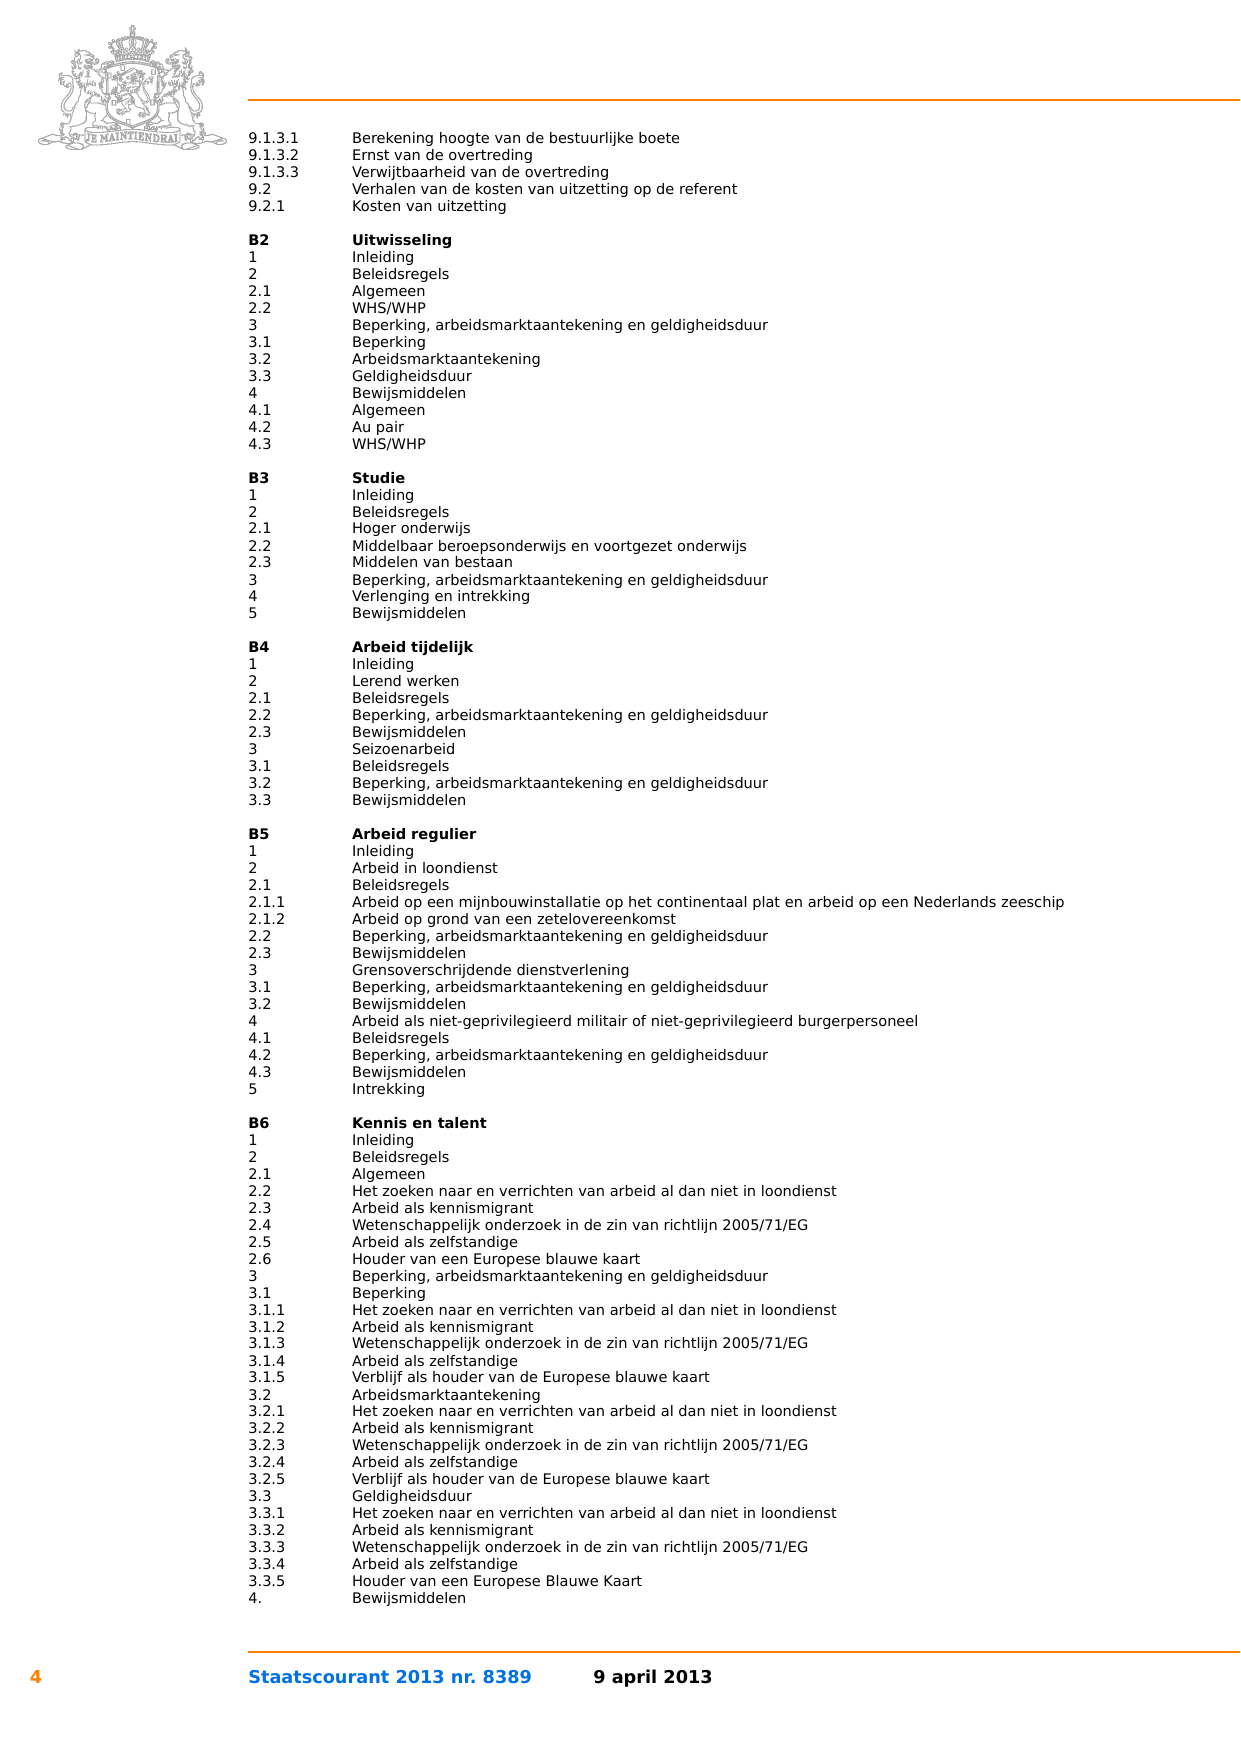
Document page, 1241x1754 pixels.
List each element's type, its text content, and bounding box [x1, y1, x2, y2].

table_cell Middelen van bestaan [346, 554, 1163, 571]
table_cell 3.3.4 [248, 1556, 346, 1573]
table_cell 2.4 [248, 1217, 346, 1233]
picture [38, 25, 227, 150]
table_cell 2.6 [248, 1251, 346, 1267]
table_cell 3 [248, 1268, 346, 1284]
table_cell [346, 453, 1163, 469]
table_cell 3.3 [248, 792, 346, 809]
table_cell Arbeid als zelfstandige [346, 1353, 1163, 1369]
table_cell 2.1 [248, 283, 346, 300]
table_cell 4. [248, 1590, 346, 1607]
table_cell Het zoeken naar en verrichten van arbeid al dan niet in loondienst [346, 1403, 1163, 1420]
table_cell Inleiding [346, 656, 1163, 673]
table_cell Verhalen van de kosten van uitzetting op de referent [346, 181, 1163, 198]
table_cell Uitwisseling [346, 232, 1163, 249]
table_cell Wetenschappelijk onderzoek in de zin van richtlijn 2005/71/EG [346, 1217, 1163, 1233]
table_cell Arbeid als zelfstandige [346, 1234, 1163, 1251]
table_cell 3.1.1 [248, 1301, 346, 1318]
table_cell 2.3 [248, 554, 346, 571]
table_cell 3 [248, 962, 346, 979]
table_cell 3.1 [248, 979, 346, 996]
table_cell Wetenschappelijk onderzoek in de zin van richtlijn 2005/71/EG [346, 1335, 1163, 1352]
table_cell Geldigheidsduur [346, 1488, 1163, 1505]
table_cell Arbeidsmarktaantekening [346, 351, 1163, 368]
table_cell Verblijf als houder van de Europese blauwe kaart [346, 1369, 1163, 1386]
table_cell 3.2.2 [248, 1420, 346, 1437]
table_cell Arbeid als kennismigrant [346, 1200, 1163, 1217]
table_cell Algemeen [346, 1166, 1163, 1183]
table_cell 2 [248, 266, 346, 283]
table_cell Inleiding [346, 1132, 1163, 1149]
table_cell Beleidsregels [346, 690, 1163, 707]
table_cell 3.2 [248, 996, 346, 1013]
table_cell 3 [248, 571, 346, 588]
table_cell 2.1.1 [248, 894, 346, 911]
table_cell Het zoeken naar en verrichten van arbeid al dan niet in loondienst [346, 1301, 1163, 1318]
table_cell 4.2 [248, 1047, 346, 1064]
table_cell Wetenschappelijk onderzoek in de zin van richtlijn 2005/71/EG [346, 1437, 1163, 1454]
table_cell Beperking, arbeidsmarktaantekening en geldigheidsduur [346, 571, 1163, 588]
table_cell 4 [248, 385, 346, 402]
table_cell Arbeid als zelfstandige [346, 1556, 1163, 1573]
table_cell 3.1 [248, 334, 346, 351]
table_cell 3.2 [248, 1386, 346, 1403]
table_cell Algemeen [346, 402, 1163, 418]
table_cell 2.3 [248, 1200, 346, 1217]
table_cell 2.2 [248, 928, 346, 945]
table_cell [346, 1098, 1163, 1115]
table_cell 9.2.1 [248, 198, 346, 215]
table_cell 3.1.2 [248, 1319, 346, 1335]
table_cell 9.1.3.1 [248, 130, 346, 147]
table_cell [248, 622, 346, 639]
table_cell B5 [248, 826, 346, 843]
table_cell 3.3.3 [248, 1539, 346, 1556]
table_cell [248, 1098, 346, 1115]
table_cell [346, 215, 1163, 232]
table_cell 4.3 [248, 436, 346, 452]
table_cell Verblijf als houder van de Europese blauwe kaart [346, 1471, 1163, 1488]
table_cell Bewijsmiddelen [346, 945, 1163, 962]
table_cell Arbeid als niet-geprivilegieerd militair of niet-geprivilegieerd burgerpersoneel [346, 1013, 1163, 1030]
table_cell Bewijsmiddelen [346, 792, 1163, 809]
table_cell Arbeid als kennismigrant [346, 1420, 1163, 1437]
table_cell 2 [248, 860, 346, 877]
table_cell Bewijsmiddelen [346, 605, 1163, 622]
table_cell Arbeidsmarktaantekening [346, 1386, 1163, 1403]
table_cell Verlenging en intrekking [346, 588, 1163, 605]
table_cell Arbeid op grond van een zetelovereenkomst [346, 911, 1163, 928]
table_cell [248, 215, 346, 232]
table_cell 3.2 [248, 775, 346, 792]
table_cell 3.1.5 [248, 1369, 346, 1386]
table_cell 2.2 [248, 538, 346, 554]
table_cell Beleidsregels [346, 266, 1163, 283]
table_cell WHS/WHP [346, 300, 1163, 317]
table_cell 3.1 [248, 1285, 346, 1301]
table_cell Beperking, arbeidsmarktaantekening en geldigheidsduur [346, 317, 1163, 334]
table_cell 2.2 [248, 707, 346, 724]
table_cell Inleiding [346, 249, 1163, 266]
table_cell Arbeid als zelfstandige [346, 1454, 1163, 1471]
table_cell 3.3.5 [248, 1573, 346, 1590]
table_cell 2.1 [248, 877, 346, 894]
table_cell Arbeid tijdelijk [346, 639, 1163, 656]
table_cell Beperking, arbeidsmarktaantekening en geldigheidsduur [346, 928, 1163, 945]
table_cell Houder van een Europese blauwe kaart [346, 1251, 1163, 1267]
table_cell Seizoenarbeid [346, 741, 1163, 758]
table_cell 9.1.3.3 [248, 164, 346, 181]
table_cell Beperking [346, 1285, 1163, 1301]
table_cell Studie [346, 470, 1163, 486]
table_cell 3.1.3 [248, 1335, 346, 1352]
table_cell Arbeid als kennismigrant [346, 1522, 1163, 1539]
table_cell 3 [248, 741, 346, 758]
table_cell Inleiding [346, 843, 1163, 860]
table_cell B4 [248, 639, 346, 656]
table_cell B2 [248, 232, 346, 249]
table_cell Algemeen [346, 283, 1163, 300]
table_cell Wetenschappelijk onderzoek in de zin van richtlijn 2005/71/EG [346, 1539, 1163, 1556]
table_cell Bewijsmiddelen [346, 1064, 1163, 1081]
table_cell Arbeid op een mijnbouwinstallatie op het continentaal plat en arbeid op een Nederlands zeeschip [346, 894, 1163, 911]
table_cell Beleidsregels [346, 758, 1163, 775]
table_cell 2.1.2 [248, 911, 346, 928]
table_cell 4.1 [248, 402, 346, 418]
table_cell 4.2 [248, 419, 346, 436]
table_cell 1 [248, 1132, 346, 1149]
table_cell Hoger onderwijs [346, 520, 1163, 537]
table_cell [248, 809, 346, 826]
table_cell 2.5 [248, 1234, 346, 1251]
table_cell 3.3.1 [248, 1505, 346, 1522]
table_cell [346, 809, 1163, 826]
table_cell 3.1.4 [248, 1353, 346, 1369]
table_cell Beperking, arbeidsmarktaantekening en geldigheidsduur [346, 775, 1163, 792]
table_cell 3.2 [248, 351, 346, 368]
table_cell 1 [248, 656, 346, 673]
table_cell 3.3 [248, 368, 346, 384]
table_cell Verwijtbaarheid van de overtreding [346, 164, 1163, 181]
table_cell 2.1 [248, 520, 346, 537]
table_cell 3.3 [248, 1488, 346, 1505]
table_cell 4 [248, 588, 346, 605]
table_cell 4 [248, 1013, 346, 1030]
table_cell Beperking, arbeidsmarktaantekening en geldigheidsduur [346, 979, 1163, 996]
table_cell Bewijsmiddelen [346, 996, 1163, 1013]
table_cell B3 [248, 470, 346, 486]
table_cell Bewijsmiddelen [346, 385, 1163, 402]
table_cell Geldigheidsduur [346, 368, 1163, 384]
table_cell Kosten van uitzetting [346, 198, 1163, 215]
table_cell 1 [248, 249, 346, 266]
table_cell 2.1 [248, 1166, 346, 1183]
table_cell WHS/WHP [346, 436, 1163, 452]
table_cell Beperking, arbeidsmarktaantekening en geldigheidsduur [346, 1047, 1163, 1064]
table_cell Beleidsregels [346, 1030, 1163, 1047]
table_cell Houder van een Europese Blauwe Kaart [346, 1573, 1163, 1590]
table_cell Grensoverschrijdende dienstverlening [346, 962, 1163, 979]
table_cell 2.1 [248, 690, 346, 707]
table_cell [248, 453, 346, 469]
table_cell 9.1.3.2 [248, 147, 346, 164]
table_cell 1 [248, 486, 346, 503]
table_cell Arbeid als kennismigrant [346, 1319, 1163, 1335]
table_cell 1 [248, 843, 346, 860]
table_cell Het zoeken naar en verrichten van arbeid al dan niet in loondienst [346, 1183, 1163, 1199]
table_cell 3.2.4 [248, 1454, 346, 1471]
table_cell 2 [248, 673, 346, 690]
table_cell Intrekking [346, 1081, 1163, 1098]
table_cell 2.3 [248, 724, 346, 741]
table_cell Beleidsregels [346, 504, 1163, 520]
table_cell B6 [248, 1115, 346, 1132]
table_cell 3 [248, 317, 346, 334]
table_cell 9.2 [248, 181, 346, 198]
table_cell 3.3.2 [248, 1522, 346, 1539]
table_cell Arbeid regulier [346, 826, 1163, 843]
table_cell 3.2.3 [248, 1437, 346, 1454]
table_cell Het zoeken naar en verrichten van arbeid al dan niet in loondienst [346, 1505, 1163, 1522]
table_cell Arbeid in loondienst [346, 860, 1163, 877]
table_cell 2.2 [248, 1183, 346, 1199]
table_cell Beleidsregels [346, 1149, 1163, 1166]
table_cell Beperking, arbeidsmarktaantekening en geldigheidsduur [346, 1268, 1163, 1284]
table_cell Kennis en talent [346, 1115, 1163, 1132]
table_cell 2.3 [248, 945, 346, 962]
table_cell Lerend werken [346, 673, 1163, 690]
table_cell 5 [248, 605, 346, 622]
table_cell Beleidsregels [346, 877, 1163, 894]
table_cell 4.3 [248, 1064, 346, 1081]
table_cell Beperking, arbeidsmarktaantekening en geldigheidsduur [346, 707, 1163, 724]
table_cell 3.1 [248, 758, 346, 775]
table_cell Inleiding [346, 486, 1163, 503]
table_cell Au pair [346, 419, 1163, 436]
table_cell 3.2.1 [248, 1403, 346, 1420]
table_cell 4.1 [248, 1030, 346, 1047]
table_cell [346, 622, 1163, 639]
table_cell Beperking [346, 334, 1163, 351]
table_cell 2 [248, 504, 346, 520]
table_cell Bewijsmiddelen [346, 1590, 1163, 1607]
table_cell 2 [248, 1149, 346, 1166]
table_cell Ernst van de overtreding [346, 147, 1163, 164]
table_cell 2.2 [248, 300, 346, 317]
table_cell Bewijsmiddelen [346, 724, 1163, 741]
table_cell 3.2.5 [248, 1471, 346, 1488]
table_cell 5 [248, 1081, 346, 1098]
table_cell Middelbaar beroepsonderwijs en voortgezet onderwijs [346, 538, 1163, 554]
table_cell Berekening hoogte van de bestuurlijke boete [346, 130, 1163, 147]
